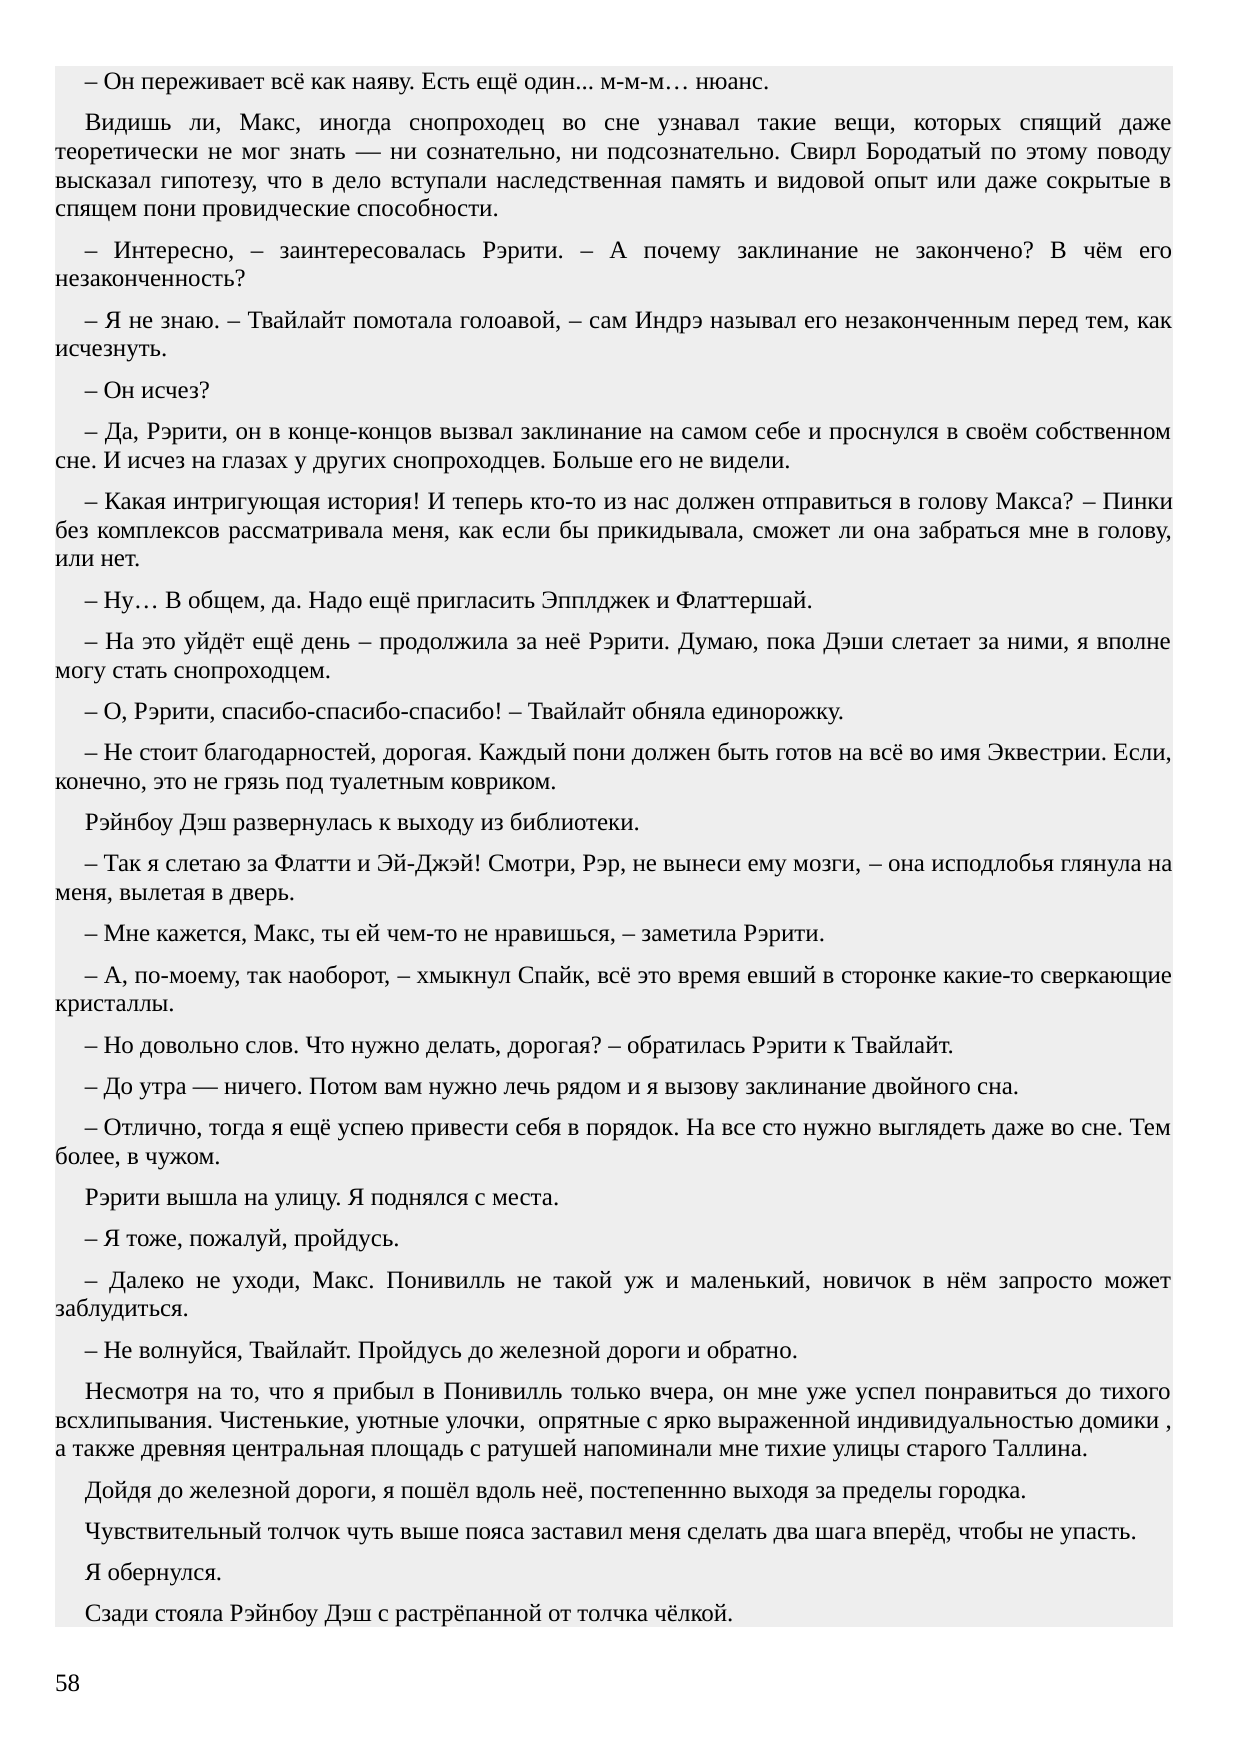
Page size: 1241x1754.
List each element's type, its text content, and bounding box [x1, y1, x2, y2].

text – Мне кажется, Макс, ты ей чем-то не нравишься, – заметила Рэрити. [55, 918, 1173, 947]
text – Я тоже, пожалуй, пройдусь. [55, 1223, 1173, 1252]
text Сзади стояла Рэйнбоу Дэш с растрёпанной от толчка чёлкой. [55, 1598, 1173, 1627]
text – На это уйдёт ещё день – продолжила за неё Рэрити. Думаю, пока Дэши слетает за ними, я вполне могу стать снопроходцем. [55, 626, 1173, 683]
text – Он переживает всё как наяву. Есть ещё один... м-м-м… нюанс. [55, 66, 1173, 95]
text Видишь ли, Макс, иногда снопроходец во сне узнавал такие вещи, которых спящий даже теоретически не мог знать — ни сознательно, ни подсознательно. Свирл Бородатый по этому поводу высказал гипотезу, что в дело вступали наследственная память и видовой опыт или даже сокрытые в спящем пони провидческие способности. [55, 107, 1173, 222]
text – Так я слетаю за Флатти и Эй-Джэй! Смотри, Рэр, не вынеси ему мозги, – она исподлобья глянула на меня, вылетая в дверь. [55, 848, 1173, 906]
text – Да, Рэрити, он в конце-концов вызвал заклинание на самом себе и проснулся в своём собственном сне. И исчез на глазах у других снопроходцев. Больше его не видели. [55, 416, 1173, 473]
text – Я не знаю. – Твайлайт помотала голоавой, – сам Индрэ называл его незаконченным перед тем, как исчезнуть. [55, 305, 1173, 362]
text – Какая интригующая история! И теперь кто-то из нас должен отправиться в голову Макса? – Пинки без комплексов рассматривала меня, как если бы прикидывала, сможет ли она забраться мне в голову, или нет. [55, 486, 1173, 572]
text Дойдя до железной дороги, я пошёл вдоль неё, постепеннно выходя за пределы городка. [55, 1475, 1173, 1503]
text Несмотря на то, что я прибыл в Понивилль только вчера, он мне уже успел понравиться до тихого всхлипывания. Чистенькие, уютные улочки, опрятные с ярко выраженной индивидуальностью домики , а также древняя центральная площадь с ратушей напоминали мне тихие улицы старого Таллина. [55, 1376, 1173, 1462]
text – Далеко не уходи, Макс. Понивилль не такой уж и маленький, новичок в нём запросто может заблудиться. [55, 1265, 1173, 1322]
text – Не стоит благодарностей, дорогая. Каждый пони должен быть готов на всё во имя Эквестрии. Если, конечно, это не грязь под туалетным ковриком. [55, 737, 1173, 795]
text – Отлично, тогда я ещё успею привести себя в порядок. На все сто нужно выглядеть даже во сне. Тем более, в чужом. [55, 1112, 1173, 1170]
text Я обернулся. [55, 1557, 1173, 1586]
text – До утра — ничего. Потом вам нужно лечь рядом и я вызову заклинание двойного сна. [55, 1071, 1173, 1100]
text – Ну… В общем, да. Надо ещё пригласить Эпплджек и Флаттершай. [55, 585, 1173, 613]
text – Но довольно слов. Что нужно делать, дорогая? – обратилась Рэрити к Твайлайт. [55, 1030, 1173, 1058]
text Чувствительный толчок чуть выше пояса заставил меня сделать два шага вперёд, чтобы не упасть. [55, 1516, 1173, 1545]
text – О, Рэрити, спасибо-спасибо-спасибо! – Твайлайт обняла единорожку. [55, 696, 1173, 725]
text – Интересно, – заинтересовалась Рэрити. – А почему заклинание не закончено? В чём его незаконченность? [55, 235, 1173, 292]
text Рэйнбоу Дэш развернулась к выходу из библиотеки. [55, 807, 1173, 836]
text – Он исчез? [55, 375, 1173, 403]
text Рэрити вышла на улицу. Я поднялся с места. [55, 1182, 1173, 1211]
text – Не волнуйся, Твайлайт. Пройдусь до железной дороги и обратно. [55, 1335, 1173, 1363]
text – А, по-моему, так наоборот, – хмыкнул Спайк, всё это время евший в сторонке какие-то сверкающие кристаллы. [55, 960, 1173, 1017]
